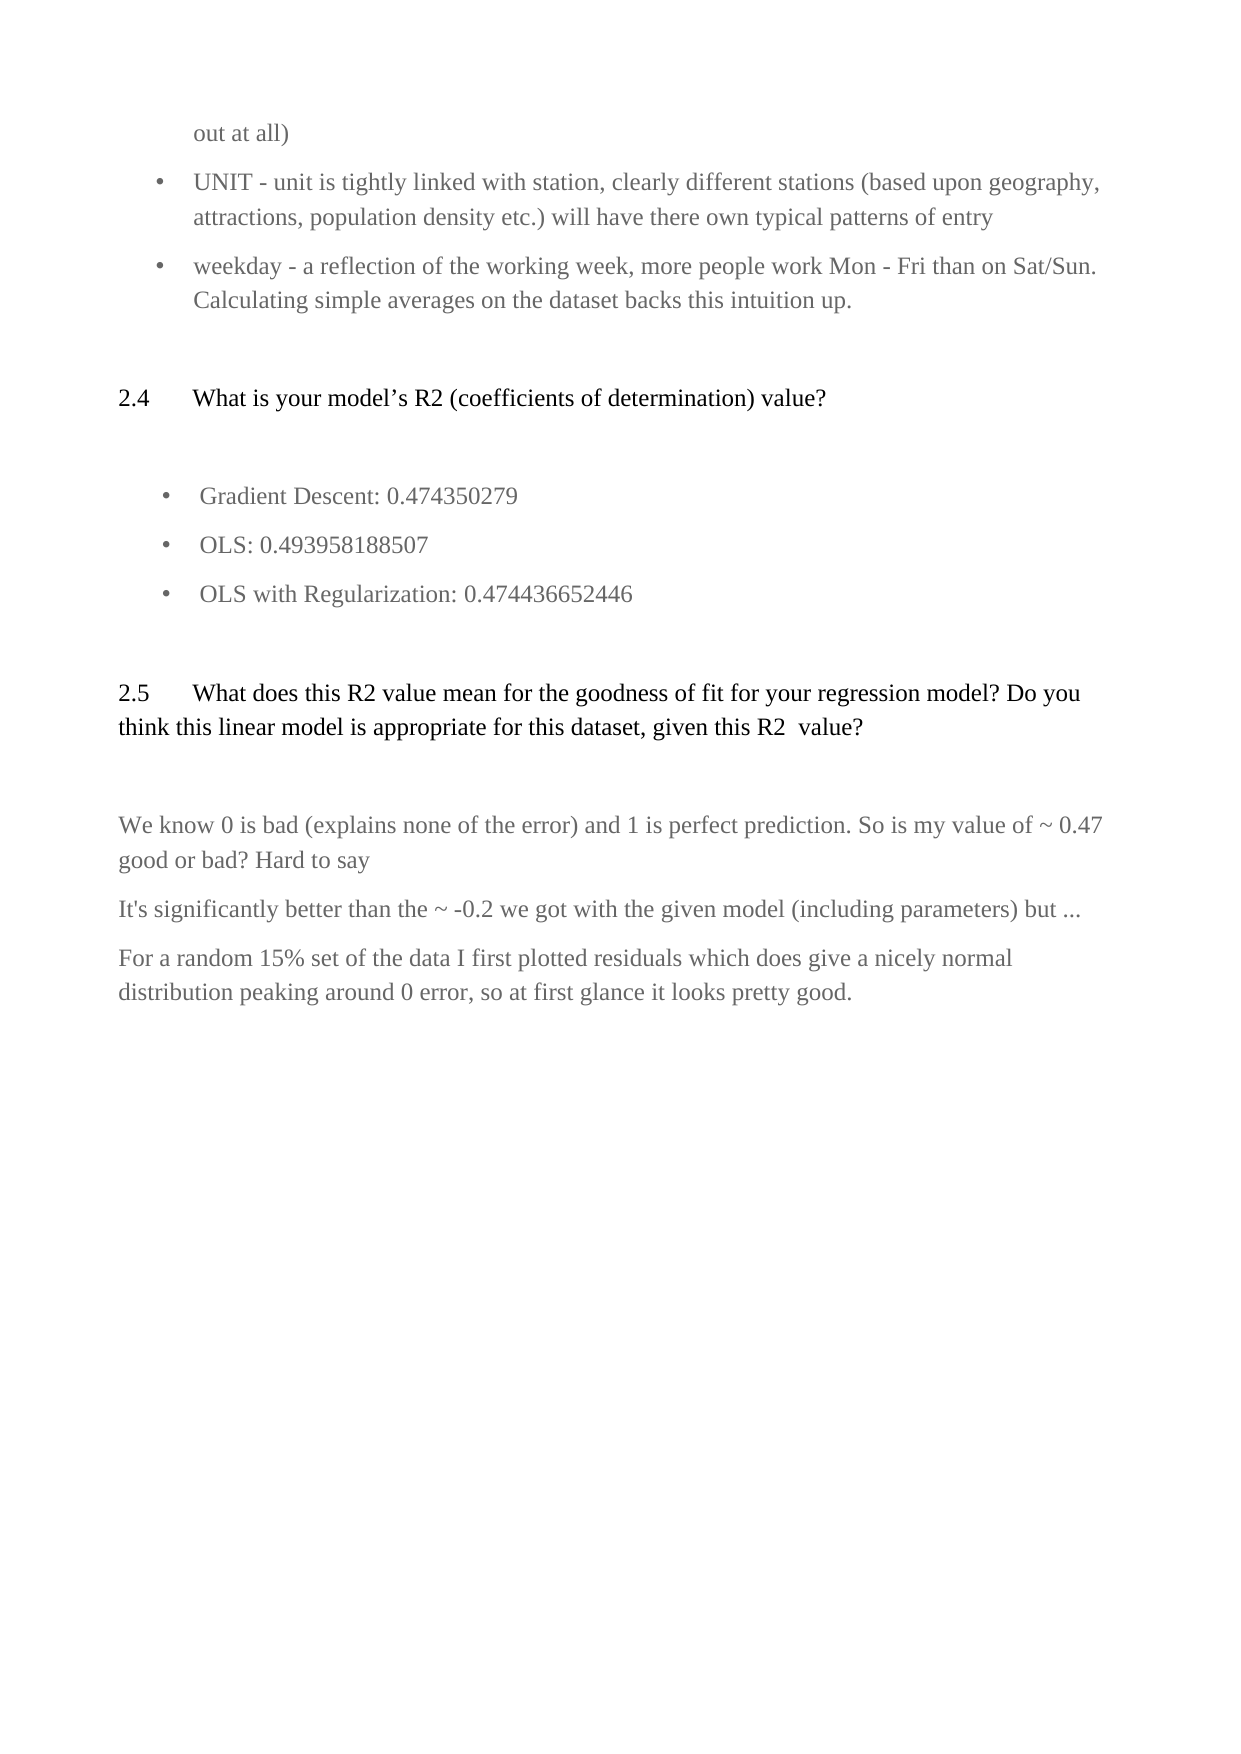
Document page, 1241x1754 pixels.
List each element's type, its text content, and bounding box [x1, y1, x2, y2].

text For a random 15% set of the data I first plotted residuals which does give a nicely normal distribution peaking around 0 error, so at first glance it looks pretty good. [118, 943, 1122, 1006]
list OLS: 0.493958188507 [162, 531, 1122, 559]
list out at all) [156, 118, 1122, 147]
list Gradient Descent: 0.474350279 [162, 481, 1122, 510]
list weekday - a reflection of the working week, more people work Mon - Fri than on Sat/Sun. Calculating simple averages on the dataset backs this intuition up. [156, 251, 1122, 314]
text 2.4 What is your model’s R2 (coefficients of determination) value? [118, 383, 1122, 412]
text 2.5 What does this R2 value mean for the goodness of fit for your regression model? Do you think this linear model is appropriate for this dataset, given this R2 value? [118, 678, 1122, 741]
text We know 0 is bad (explains none of the error) and 1 is perfect prediction. So is my value of ~ 0.47 good or bad? Hard to say [118, 810, 1122, 873]
text It's significantly better than the ~ -0.2 we got with the given model (including parameters) but ... [118, 894, 1122, 923]
list OLS with Regularization: 0.474436652446 [162, 579, 1122, 608]
list UNIT - unit is tightly linked with station, clearly different stations (based upon geography, attractions, population density etc.) will have there own typical patterns of entry [156, 167, 1122, 230]
